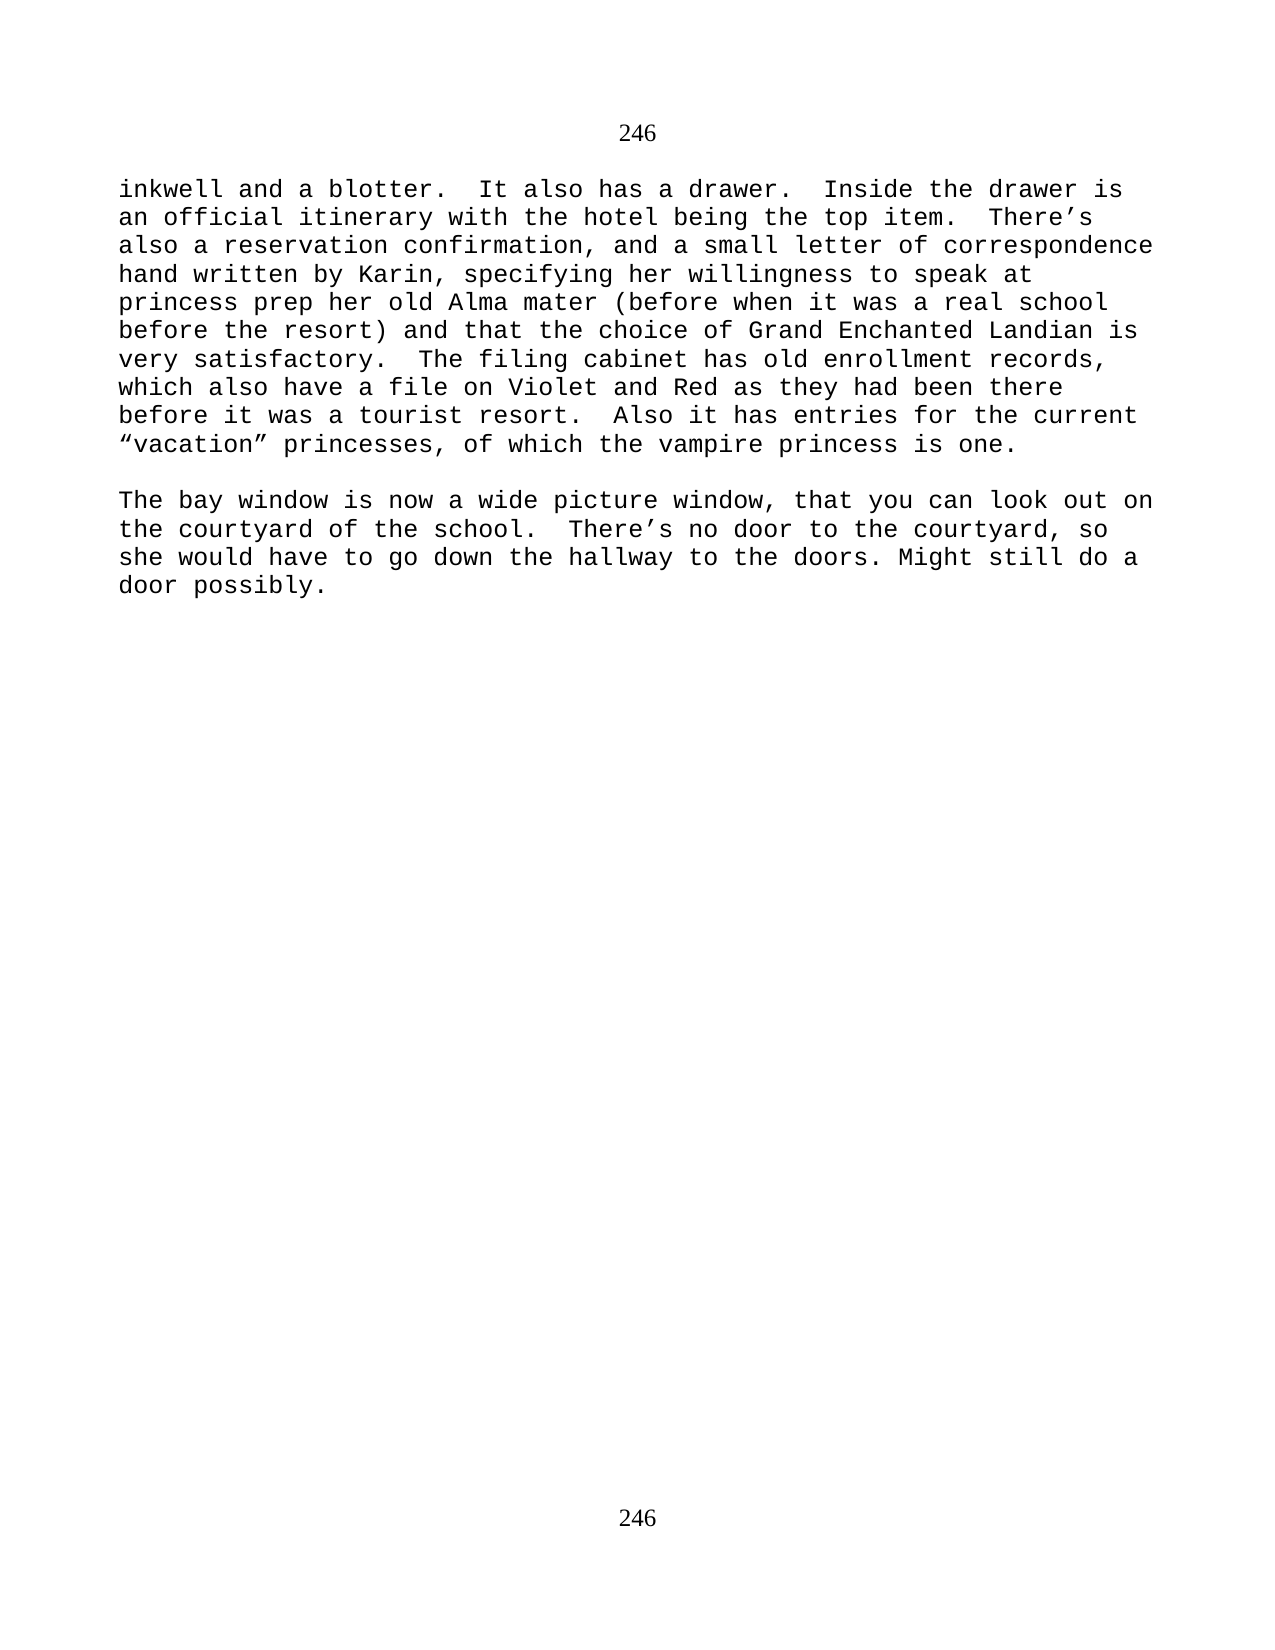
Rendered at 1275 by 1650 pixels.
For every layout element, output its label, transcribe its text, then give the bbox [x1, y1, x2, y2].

text inkwell and a blotter. It also has a drawer. Inside the drawer is an official itinerary with the hotel being the top item. There’s also a reservation confirmation, and a small letter of correspondence hand written by Karin, specifying her willingness to speak at princess prep her old Alma mater (before when it was a real school before the resort) and that the choice of Grand Enchanted Landian is very satisfactory. The filing cabinet has old enrollment records, which also have a file on Violet and Red as they had been there before it was a tourist resort. Also it has entries for the current “vacation” princesses, of which the vampire princess is one. [118, 176, 1157, 460]
text The bay window is now a wide picture window, that you can look out on the courtyard of the school. There’s no door to the courtyard, so she would have to go down the hallway to the doors. Might still do a door possibly. [118, 488, 1157, 601]
